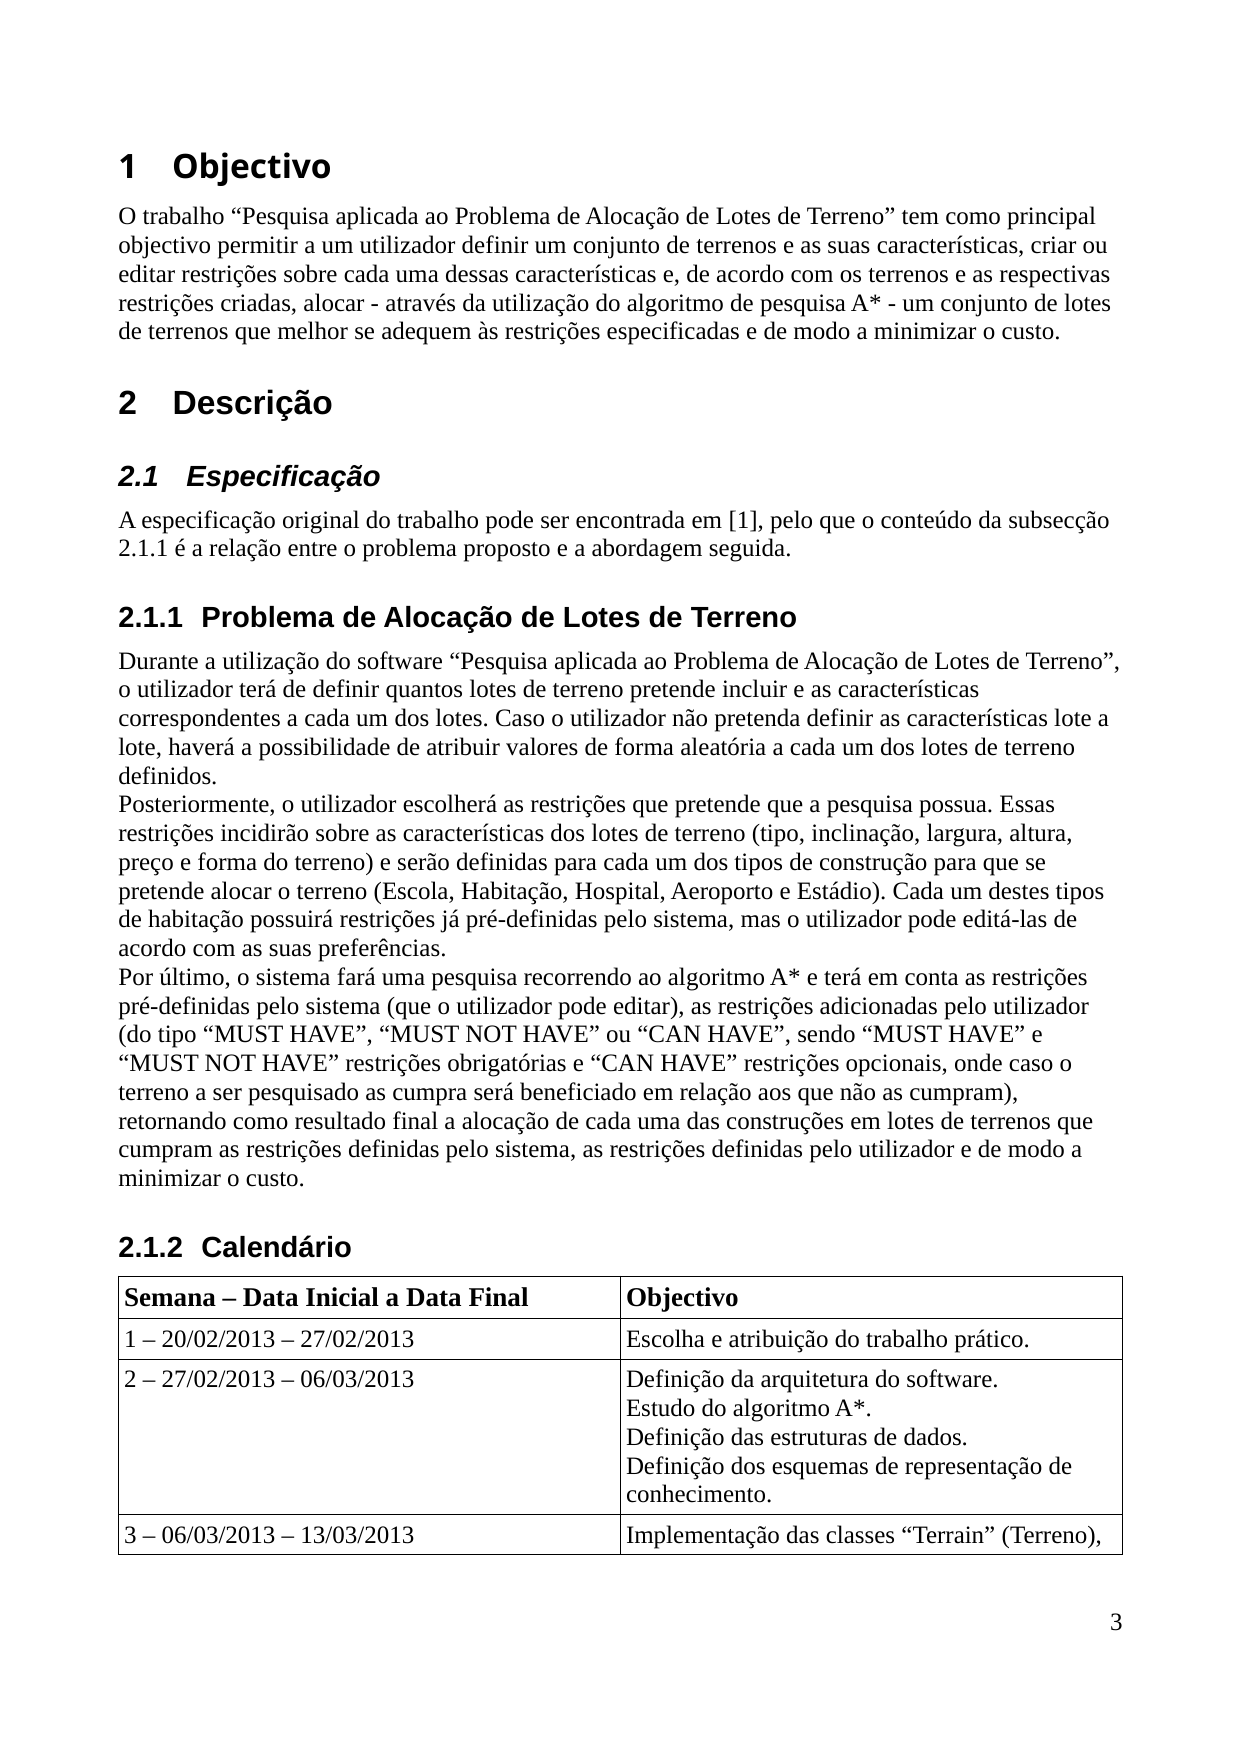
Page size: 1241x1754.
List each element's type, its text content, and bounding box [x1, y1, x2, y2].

table_header Objectivo [621, 1277, 1122, 1318]
subtitle Descrição [118, 383, 1122, 421]
table_cell Definição da arquitetura do software. Estudo do algoritmo A*. Definição das estruturas de dados. Definição dos esquemas de representação de conhecimento. [621, 1360, 1122, 1514]
table_cell 2 – 27/02/2013 – 06/03/2013 [119, 1360, 620, 1514]
subtitle Especificação [118, 459, 1122, 492]
table_cell Escolha e atribuição do trabalho prático. [621, 1319, 1122, 1359]
text O trabalho “Pesquisa aplicada ao Problema de Alocação de Lotes de Terreno” tem como principal objectivo permitir a um utilizador definir um conjunto de terrenos e as suas características, criar ou editar restrições sobre cada uma dessas características e, de acordo com os terrenos e as respectivas restrições criadas, alocar - através da utilização do algoritmo de pesquisa A* - um conjunto de lotes de terrenos que melhor se adequem às restrições especificadas e de modo a minimizar o custo. [118, 201, 1122, 345]
text A especificação original do trabalho pode ser encontrada em [1], pelo que o conteúdo da subsecção 2.1.1 é a relação entre o problema proposto e a abordagem seguida. [118, 505, 1122, 562]
table_cell 3 – 06/03/2013 – 13/03/2013 [119, 1515, 620, 1554]
table_header Semana – Data Inicial a Data Final [119, 1277, 620, 1318]
text Durante a utilização do software “Pesquisa aplicada ao Problema de Alocação de Lotes de Terreno”, o utilizador terá de definir quantos lotes de terreno pretende incluir e as características correspondentes a cada um dos lotes. Caso o utilizador não pretenda definir as características lote a lote, haverá a possibilidade de atribuir valores de forma aleatória a cada um dos lotes de terreno definidos. Posteriormente, o utilizador escolherá as restrições que pretende que a pesquisa possua. Essas restrições incidirão sobre as características dos lotes de terreno (tipo, inclinação, largura, altura, preço e forma do terreno) e serão definidas para cada um dos tipos de construção para que se pretende alocar o terreno (Escola, Habitação, Hospital, Aeroporto e Estádio). Cada um destes tipos de habitação possuirá restrições já pré-definidas pelo sistema, mas o utilizador pode editá-las de acordo com as suas preferências. Por último, o sistema fará uma pesquisa recorrendo ao algoritmo A* e terá em conta as restrições pré-definidas pelo sistema (que o utilizador pode editar), as restrições adicionadas pelo utilizador (do tipo “MUST HAVE”, “MUST NOT HAVE” ou “CAN HAVE”, sendo “MUST HAVE” e “MUST NOT HAVE” restrições obrigatórias e “CAN HAVE” restrições opcionais, onde caso o terreno a ser pesquisado as cumpra será beneficiado em relação aos que não as cumpram), retornando como resultado final a alocação de cada uma das construções em lotes de terrenos que cumpram as restrições definidas pelo sistema, as restrições definidas pelo utilizador e de modo a minimizar o custo. [118, 646, 1122, 1192]
subtitle Calendário [118, 1229, 1122, 1263]
subtitle Objectivo [118, 143, 1122, 189]
table_cell Implementação das classes “Terrain” (Terreno), [621, 1515, 1122, 1554]
subtitle Problema de Alocação de Lotes de Terreno [118, 600, 1122, 633]
table_cell 1 – 20/02/2013 – 27/02/2013 [119, 1319, 620, 1359]
